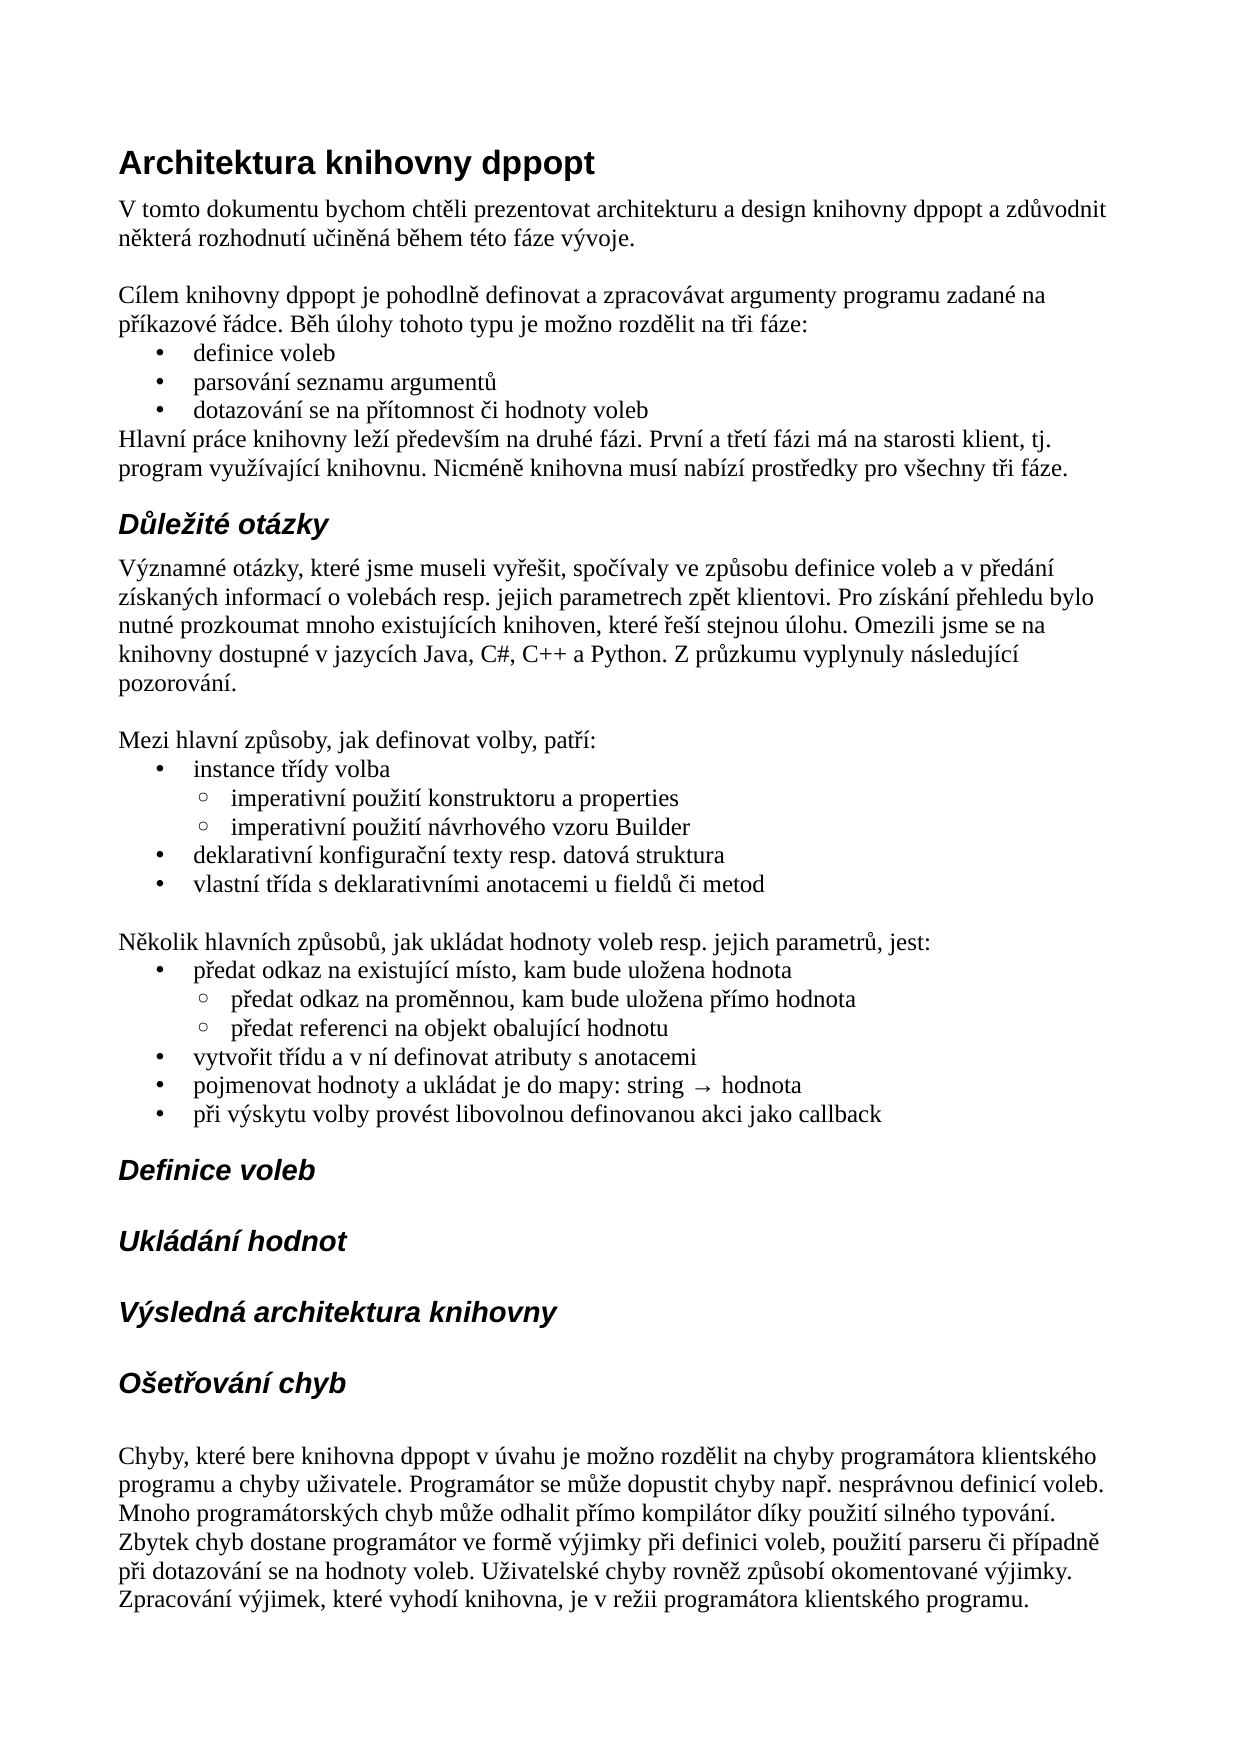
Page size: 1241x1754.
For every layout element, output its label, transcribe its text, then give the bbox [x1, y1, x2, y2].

text Významné otázky, které jsme museli vyřešit, spočívaly ve způsobu definice voleb a v předání získaných informací o volebách resp. jejich parametrech zpět klientovi. Pro získání přehledu bylo nutné prozkoumat mnoho existujících knihoven, které řeší stejnou úlohu. Omezili jsme se na knihovny dostupné v jazycích Java, C#, C++ a Python. Z průzkumu vyplynuly následující pozorování. [118, 553, 1122, 697]
subtitle Definice voleb [118, 1153, 1122, 1186]
list předat referenci na objekt obalující hodnotu [193, 1013, 1122, 1042]
list pojmenovat hodnoty a ukládat je do mapy: string → hodnota [156, 1070, 1122, 1099]
list imperativní použití návrhového vzoru Builder [193, 812, 1122, 840]
text Chyby, které bere knihovna dppopt v úvahu je možno rozdělit na chyby programátora klientského programu a chyby uživatele. Programátor se může dopustit chyby např. nesprávnou definicí voleb. Mnoho programátorských chyb může odhalit přímo kompilátor díky použití silného typování. Zbytek chyb dostane programátor ve formě výjimky při definici voleb, použití parseru či případně při dotazování se na hodnoty voleb. Uživatelské chyby rovněž způsobí okomentované výjimky. Zpracování výjimek, které vyhodí knihovna, je v režii programátora klientského programu. [118, 1441, 1122, 1613]
list při výskytu volby provést libovolnou definovanou akci jako callback [156, 1099, 1122, 1128]
subtitle Výsledná architektura knihovny [118, 1295, 1122, 1328]
list předat odkaz na existující místo, kam bude uložena hodnota [156, 955, 1122, 984]
subtitle Ukládání hodnot [118, 1224, 1122, 1257]
text V tomto dokumentu bychom chtěli prezentovat architekturu a design knihovny dppopt a zdůvodnit některá rozhodnutí učiněná během této fáze vývoje. [118, 194, 1122, 252]
list deklarativní konfigurační texty resp. datová struktura [156, 840, 1122, 869]
list vytvořit třídu a v ní definovat atributy s anotacemi [156, 1042, 1122, 1070]
list předat odkaz na proměnnou, kam bude uložena přímo hodnota [193, 984, 1122, 1013]
list imperativní použití konstruktoru a properties [193, 783, 1122, 812]
text Hlavní práce knihovny leží především na druhé fázi. První a třetí fázi má na starosti klient, tj. program využívající knihovnu. Nicméně knihovna musí nabízí prostředky pro všechny tři fáze. [118, 424, 1122, 482]
list definice voleb [156, 338, 1122, 367]
text Několik hlavních způsobů, jak ukládat hodnoty voleb resp. jejich parametrů, jest: [118, 927, 1122, 955]
list vlastní třída s deklarativními anotacemi u fieldů či metod [156, 869, 1122, 898]
subtitle Ošetřování chyb [118, 1366, 1122, 1399]
subtitle Důležité otázky [118, 507, 1122, 540]
subtitle Architektura knihovny dppopt [118, 143, 1122, 182]
list dotazování se na přítomnost či hodnoty voleb [156, 396, 1122, 424]
list instance třídy volba [156, 754, 1122, 783]
text Mezi hlavní způsoby, jak definovat volby, patří: [118, 725, 1122, 754]
text Cílem knihovny dppopt je pohodlně definovat a zpracovávat argumenty programu zadané na příkazové řádce. Běh úlohy tohoto typu je možno rozdělit na tři fáze: [118, 281, 1122, 338]
list parsování seznamu argumentů [156, 367, 1122, 396]
